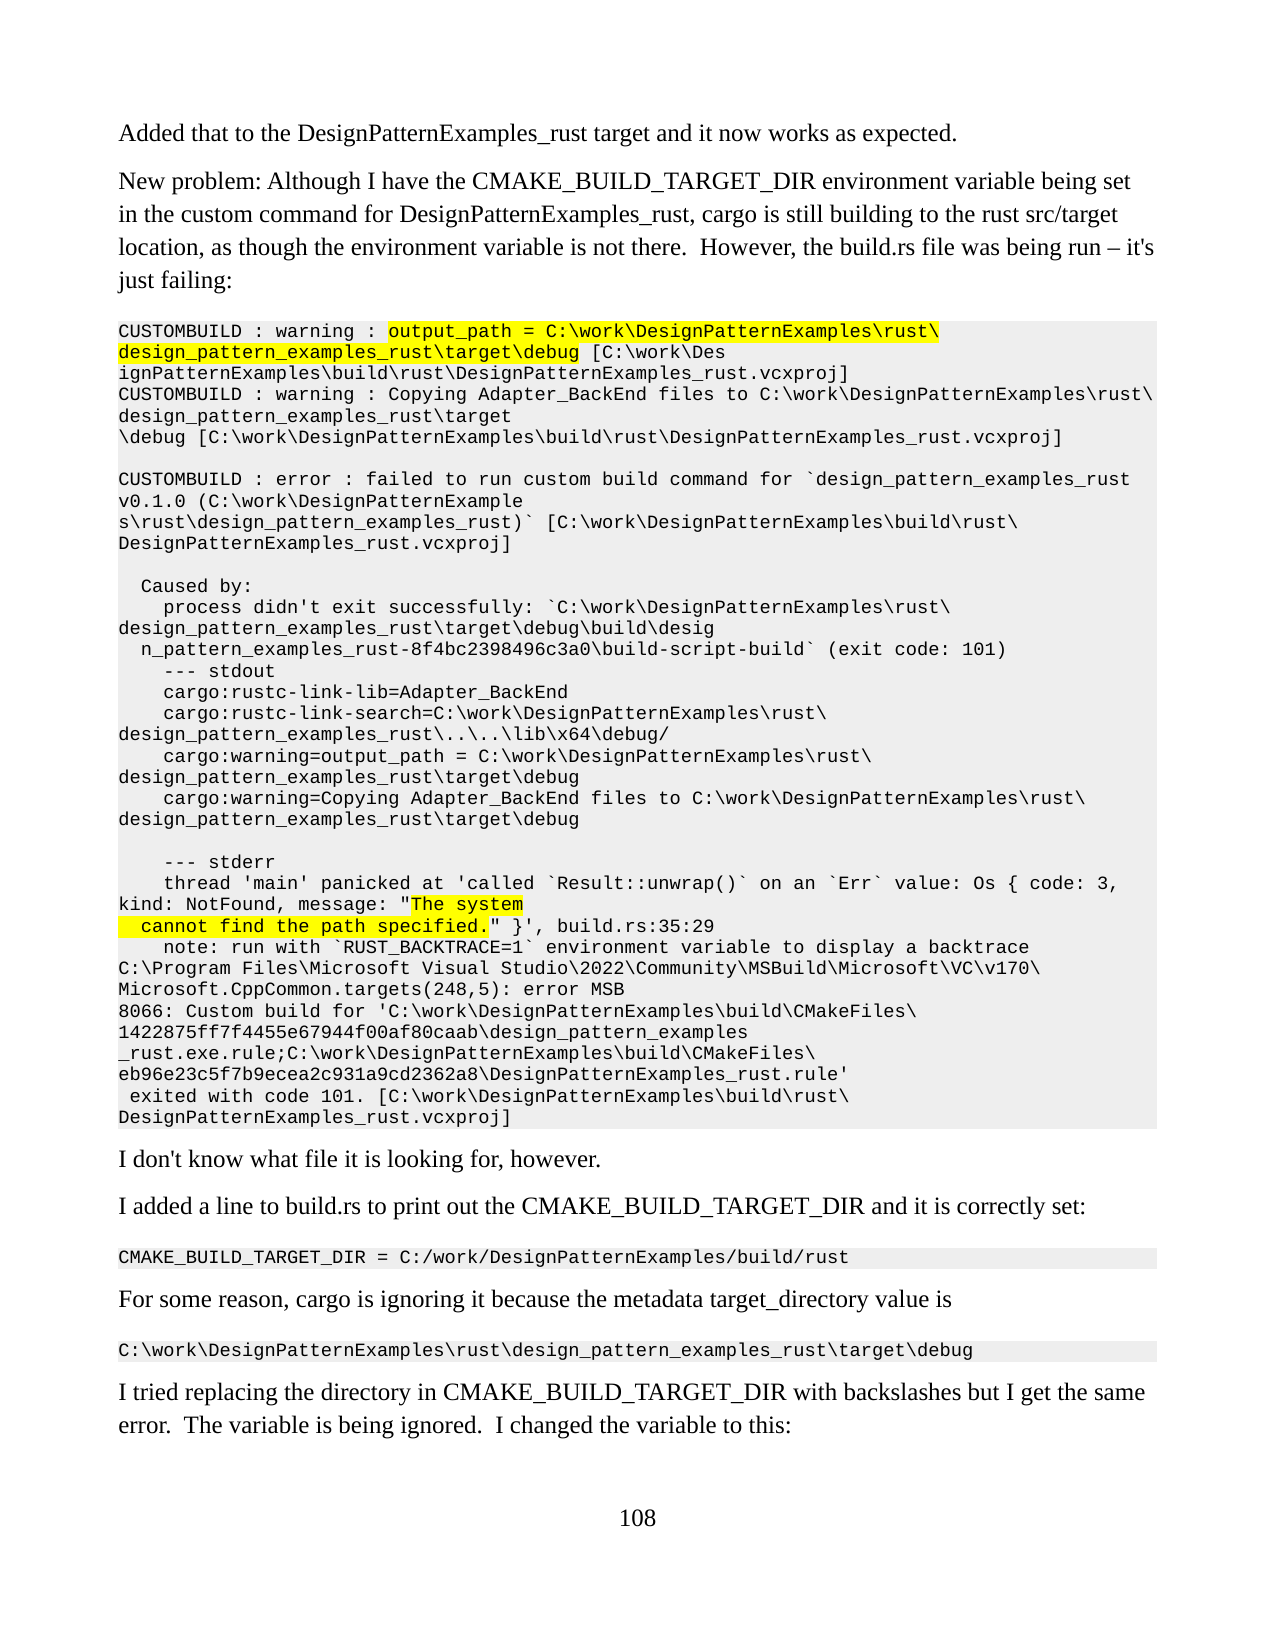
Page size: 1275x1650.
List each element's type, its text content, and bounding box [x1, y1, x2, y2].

text I tried replacing the directory in CMAKE_BUILD_TARGET_DIR with backslashes but I get the same error. The variable is being ignored. I changed the variable to this: [118, 1377, 1157, 1439]
text exited with code 101. [C:\work\DesignPatternExamples\build\rust\DesignPatternExamples_rust.vcxproj] [118, 1086, 1157, 1129]
text n_pattern_examples_rust-8f4bc2398496c3a0\build-script-build` (exit code: 101) [118, 640, 1157, 661]
text note: run with `RUST_BACKTRACE=1` environment variable to display a backtrace [118, 938, 1157, 959]
text CUSTOMBUILD : warning : Copying Adapter_BackEnd files to C:\work\DesignPatternExamples\rust\design_pattern_examples_rust\target [118, 385, 1157, 428]
text For some reason, cargo is ignoring it because the metadata target_directory value is [118, 1284, 1157, 1313]
text \debug [C:\work\DesignPatternExamples\build\rust\DesignPatternExamples_rust.vcxproj] [118, 428, 1157, 449]
text C:\work\DesignPatternExamples\rust\design_pattern_examples_rust\target\debug [118, 1341, 1157, 1362]
text New problem: Although I have the CMAKE_BUILD_TARGET_DIR environment variable being set in the custom command for DesignPatternExamples_rust, cargo is still building to the rust src/target location, as though the environment variable is not there. However, the build.rs file was being run – it's just failing: [118, 166, 1157, 293]
text cargo:rustc-link-search=C:\work\DesignPatternExamples\rust\design_pattern_examples_rust\..\..\lib\x64\debug/ [118, 704, 1157, 746]
text Added that to the DesignPatternExamples_rust target and it now works as expected. [118, 118, 1157, 147]
text I don't know what file it is looking for, however. [118, 1144, 1157, 1173]
text process didn't exit successfully: `C:\work\DesignPatternExamples\rust\design_pattern_examples_rust\target\debug\build\desig [118, 598, 1157, 640]
text C:\Program Files\Microsoft Visual Studio\2022\Community\MSBuild\Microsoft\VC\v170\Microsoft.CppCommon.targets(248,5): error MSB [118, 959, 1157, 1001]
text --- stdout [118, 661, 1157, 683]
text cargo:rustc-link-lib=Adapter_BackEnd [118, 683, 1157, 704]
text cannot find the path specified." }', build.rs:35:29 [118, 916, 1157, 938]
text Caused by: [118, 576, 1157, 598]
text cargo:warning=Copying Adapter_BackEnd files to C:\work\DesignPatternExamples\rust\design_pattern_examples_rust\target\debug [118, 789, 1157, 831]
text I added a line to build.rs to print out the CMAKE_BUILD_TARGET_DIR and it is correctly set: [118, 1191, 1157, 1220]
text 8066: Custom build for 'C:\work\DesignPatternExamples\build\CMakeFiles\1422875ff7f4455e67944f00af80caab\design_pattern_examples [118, 1001, 1157, 1044]
text CMAKE_BUILD_TARGET_DIR = C:/work/DesignPatternExamples/build/rust [118, 1248, 1157, 1269]
text s\rust\design_pattern_examples_rust)` [C:\work\DesignPatternExamples\build\rust\DesignPatternExamples_rust.vcxproj] [118, 513, 1157, 555]
text ignPatternExamples\build\rust\DesignPatternExamples_rust.vcxproj] [118, 364, 1157, 385]
text CUSTOMBUILD : warning : output_path = C:\work\DesignPatternExamples\rust\design_pattern_examples_rust\target\debug [C:\work\Des [118, 321, 1157, 364]
text CUSTOMBUILD : error : failed to run custom build command for `design_pattern_examples_rust v0.1.0 (C:\work\DesignPatternExample [118, 470, 1157, 513]
text --- stderr [118, 853, 1157, 874]
text cargo:warning=output_path = C:\work\DesignPatternExamples\rust\design_pattern_examples_rust\target\debug [118, 746, 1157, 789]
text thread 'main' panicked at 'called `Result::unwrap()` on an `Err` value: Os { code: 3, kind: NotFound, message: "The system [118, 874, 1157, 916]
text _rust.exe.rule;C:\work\DesignPatternExamples\build\CMakeFiles\eb96e23c5f7b9ecea2c931a9cd2362a8\DesignPatternExamples_rust.rule' [118, 1044, 1157, 1086]
